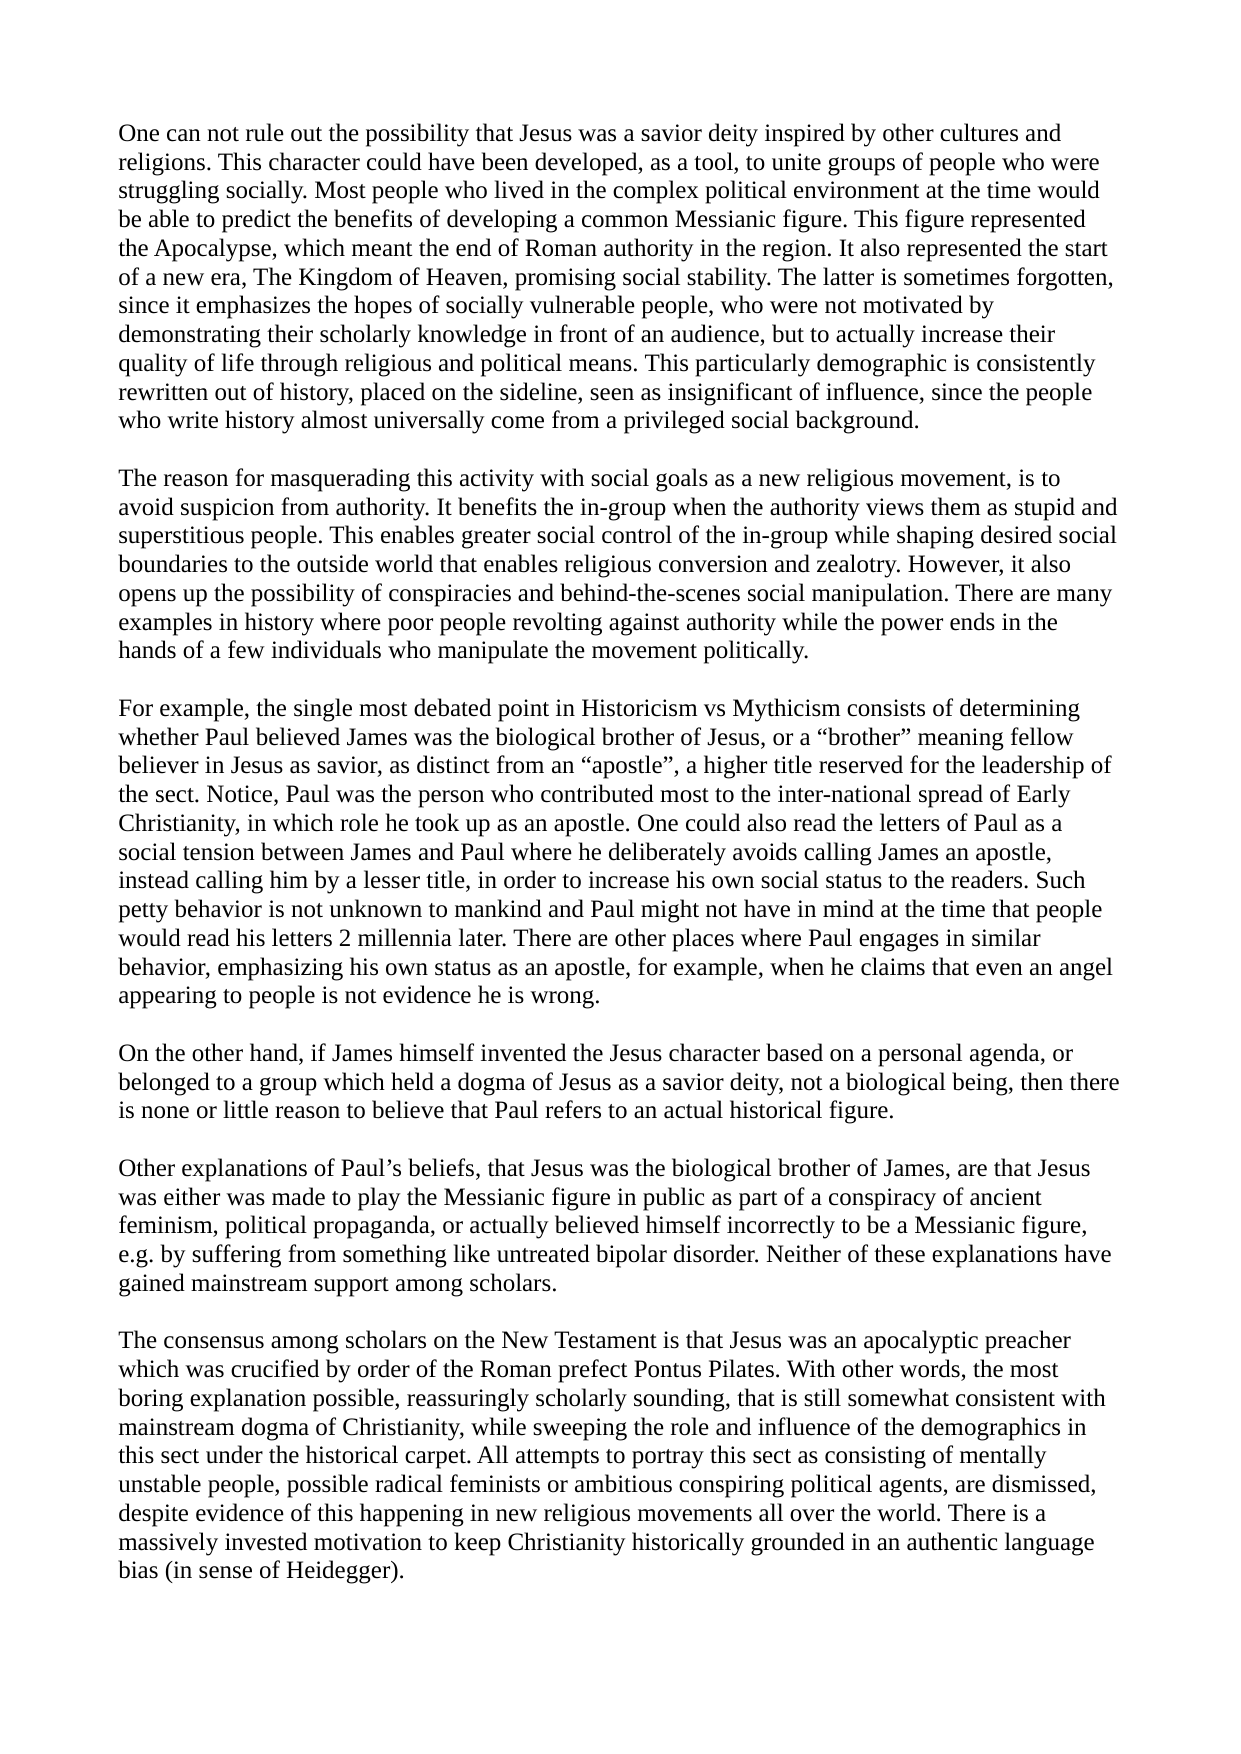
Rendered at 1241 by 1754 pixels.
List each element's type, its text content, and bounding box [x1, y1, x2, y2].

text The reason for masquerading this activity with social goals as a new religious movement, is to avoid suspicion from authority. It benefits the in-group when the authority views them as stupid and superstitious people. This enables greater social control of the in-group while shaping desired social boundaries to the outside world that enables religious conversion and zealotry. However, it also opens up the possibility of conspiracies and behind-the-scenes social manipulation. There are many examples in history where poor people revolting against authority while the power ends in the hands of a few individuals who manipulate the movement politically. [118, 463, 1122, 664]
text One can not rule out the possibility that Jesus was a savior deity inspired by other cultures and religions. This character could have been developed, as a tool, to unite groups of people who were struggling socially. Most people who lived in the complex political environment at the time would be able to predict the benefits of developing a common Messianic figure. This figure represented the Apocalypse, which meant the end of Roman authority in the region. It also represented the start of a new era, The Kingdom of Heaven, promising social stability. The latter is sometimes forgotten, since it emphasizes the hopes of socially vulnerable people, who were not motivated by demonstrating their scholarly knowledge in front of an audience, but to actually increase their quality of life through religious and political means. This particularly demographic is consistently rewritten out of history, placed on the sideline, seen as insignificant of influence, since the people who write history almost universally come from a privileged social background. [118, 118, 1122, 434]
text The consensus among scholars on the New Testament is that Jesus was an apocalyptic preacher which was crucified by order of the Roman prefect Pontus Pilates. With other words, the most boring explanation possible, reassuringly scholarly sounding, that is still somewhat consistent with mainstream dogma of Christianity, while sweeping the role and influence of the demographics in this sect under the historical carpet. All attempts to portray this sect as consisting of mentally unstable people, possible radical feminists or ambitious conspiring political agents, are dismissed, despite evidence of this happening in new religious movements all over the world. There is a massively invested motivation to keep Christianity historically grounded in an authentic language bias (in sense of Heidegger). [118, 1326, 1122, 1584]
text For example, the single most debated point in Historicism vs Mythicism consists of determining whether Paul believed James was the biological brother of Jesus, or a “brother” meaning fellow believer in Jesus as savior, as distinct from an “apostle”, a higher title reserved for the leadership of the sect. Notice, Paul was the person who contributed most to the inter-national spread of Early Christianity, in which role he took up as an apostle. One could also read the letters of Paul as a social tension between James and Paul where he deliberately avoids calling James an apostle, instead calling him by a lesser title, in order to increase his own social status to the readers. Such petty behavior is not unknown to mankind and Paul might not have in mind at the time that people would read his letters 2 millennia later. There are other places where Paul engages in similar behavior, emphasizing his own status as an apostle, for example, when he claims that even an angel appearing to people is not evidence he is wrong. [118, 693, 1122, 1009]
text Other explanations of Paul’s beliefs, that Jesus was the biological brother of James, are that Jesus was either was made to play the Messianic figure in public as part of a conspiracy of ancient feminism, political propaganda, or actually believed himself incorrectly to be a Messianic figure, e.g. by suffering from something like untreated bipolar disorder. Neither of these explanations have gained mainstream support among scholars. [118, 1153, 1122, 1297]
text On the other hand, if James himself invented the Jesus character based on a personal agenda, or belonged to a group which held a dogma of Jesus as a savior deity, not a biological being, then there is none or little reason to believe that Paul refers to an actual historical figure. [118, 1038, 1122, 1124]
